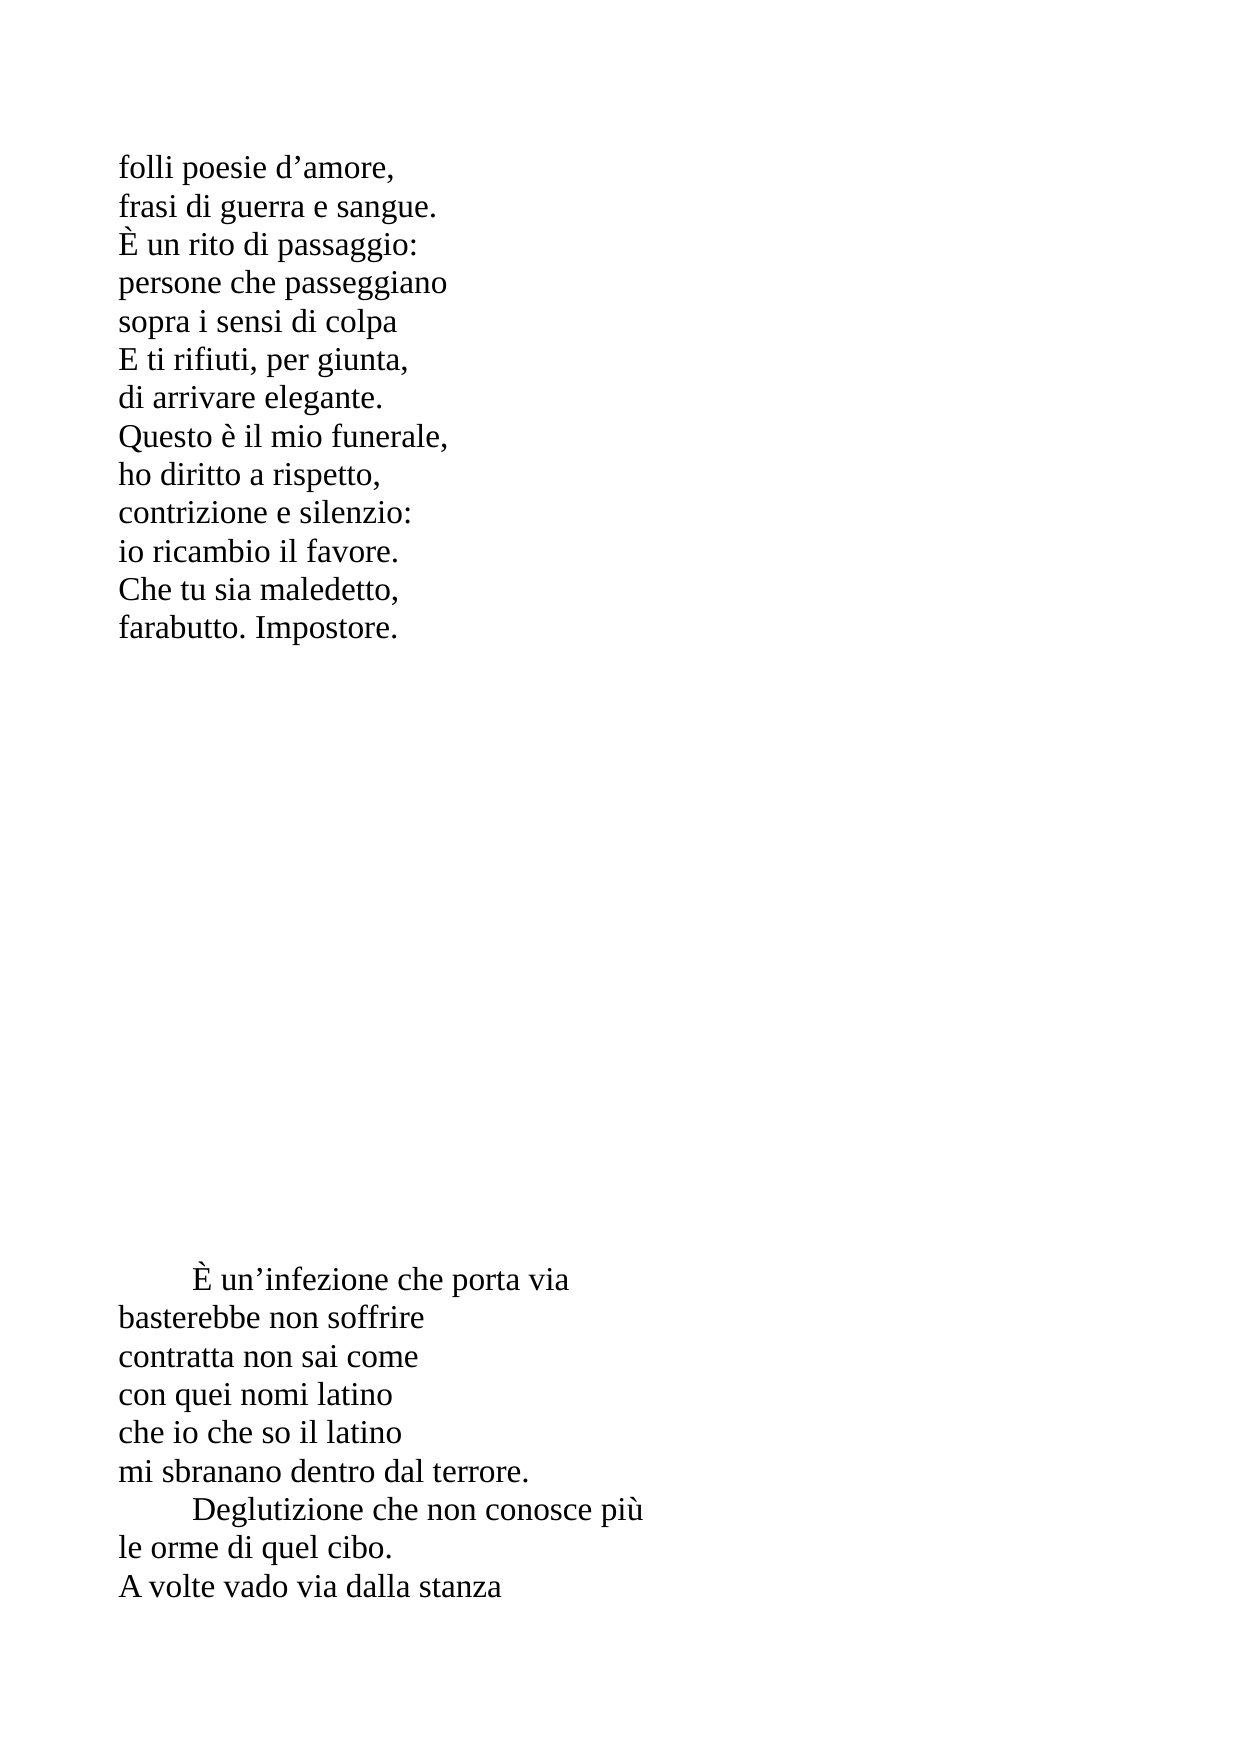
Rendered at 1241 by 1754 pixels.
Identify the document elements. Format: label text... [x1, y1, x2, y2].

text Deglutizione che non conosce più [118, 1489, 1122, 1528]
text mi sbranano dentro dal terrore. [118, 1451, 1122, 1489]
text sopra i sensi di colpa [118, 301, 1122, 339]
text le orme di quel cibo. [118, 1528, 1122, 1566]
text frasi di guerra e sangue. [118, 186, 1122, 224]
text basterebbe non soffrire [118, 1298, 1122, 1336]
text contratta non sai come [118, 1336, 1122, 1374]
text È un’infezione che porta via [118, 1259, 1122, 1298]
text con quei nomi latino [118, 1374, 1122, 1413]
text persone che passeggiano [118, 263, 1122, 301]
text E ti rifiuti, per giunta, [118, 339, 1122, 378]
text A volte vado via dalla stanza [118, 1566, 1122, 1604]
text È un rito di passaggio: [118, 224, 1122, 263]
text ho diritto a rispetto, [118, 454, 1122, 493]
text Che tu sia maledetto, [118, 569, 1122, 608]
text io ricambio il favore. [118, 531, 1122, 569]
text di arrivare elegante. [118, 378, 1122, 416]
text contrizione e silenzio: [118, 493, 1122, 531]
text farabutto. Impostore. [118, 608, 1122, 646]
text che io che so il latino [118, 1413, 1122, 1451]
text Questo è il mio funerale, [118, 416, 1122, 454]
text folli poesie d’amore, [118, 148, 1122, 186]
